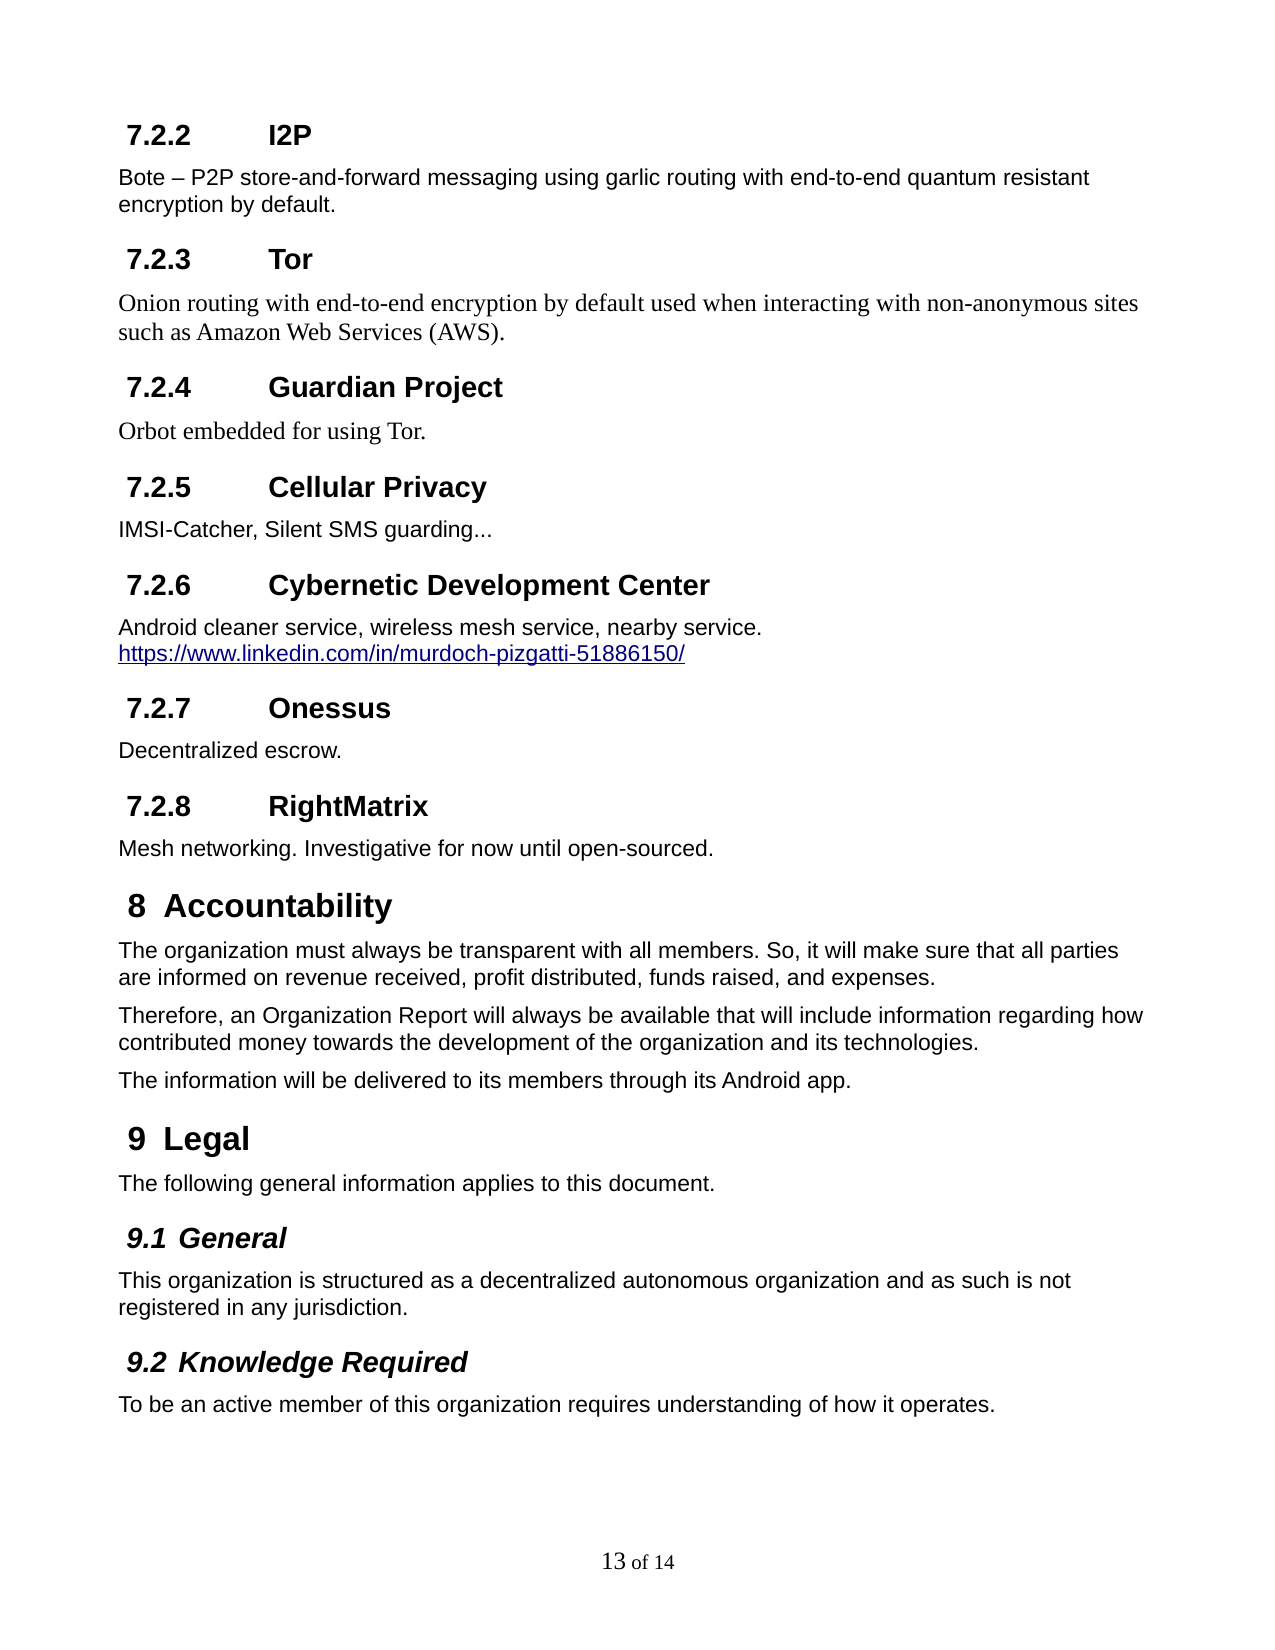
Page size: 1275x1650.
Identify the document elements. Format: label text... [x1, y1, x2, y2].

text Therefore, an Organization Report will always be available that will include information regarding how contributed money towards the development of the organization and its technologies. [118, 1002, 1157, 1055]
subtitle Legal [118, 1119, 1157, 1157]
subtitle Knowledge Required [118, 1345, 1157, 1378]
list https://www.linkedin.com/in/murdoch-pizgatti-51886150/ [118, 640, 1157, 666]
subtitle General [118, 1221, 1157, 1255]
subtitle Cybernetic Development Center [118, 568, 1157, 601]
subtitle Accountability [118, 886, 1157, 924]
text This organization is structured as a decentralized autonomous organization and as such is not registered in any jurisdiction. [118, 1267, 1157, 1320]
subtitle Cellular Privacy [118, 470, 1157, 504]
subtitle Tor [118, 242, 1157, 275]
subtitle Guardian Project [118, 370, 1157, 404]
list IMSI-Catcher, Silent SMS guarding... [118, 516, 1157, 543]
list Orbot embedded for using Tor. [118, 416, 1157, 445]
text Bote – P2P store-and-forward messaging using garlic routing with end-to-end quantum resistant encryption by default. [118, 164, 1157, 217]
text To be an active member of this organization requires understanding of how it operates. [118, 1391, 1157, 1417]
subtitle I2P [118, 118, 1157, 152]
list Onion routing with end-to-end encryption by default used when interacting with non-anonymous sites such as Amazon Web Services (AWS). [118, 288, 1157, 345]
list Android cleaner service, wireless mesh service, nearby service. [118, 614, 1157, 640]
text The information will be delivered to its members through its Android app. [118, 1067, 1157, 1094]
text The following general information applies to this document. [118, 1170, 1157, 1196]
text The organization must always be transparent with all members. So, it will make sure that all parties are informed on revenue received, profit distributed, funds raised, and expenses. [118, 937, 1157, 990]
text Mesh networking. Investigative for now until open-sourced. [118, 835, 1157, 861]
subtitle RightMatrix [118, 789, 1157, 822]
text Decentralized escrow. [118, 737, 1157, 764]
subtitle Onessus [118, 691, 1157, 725]
